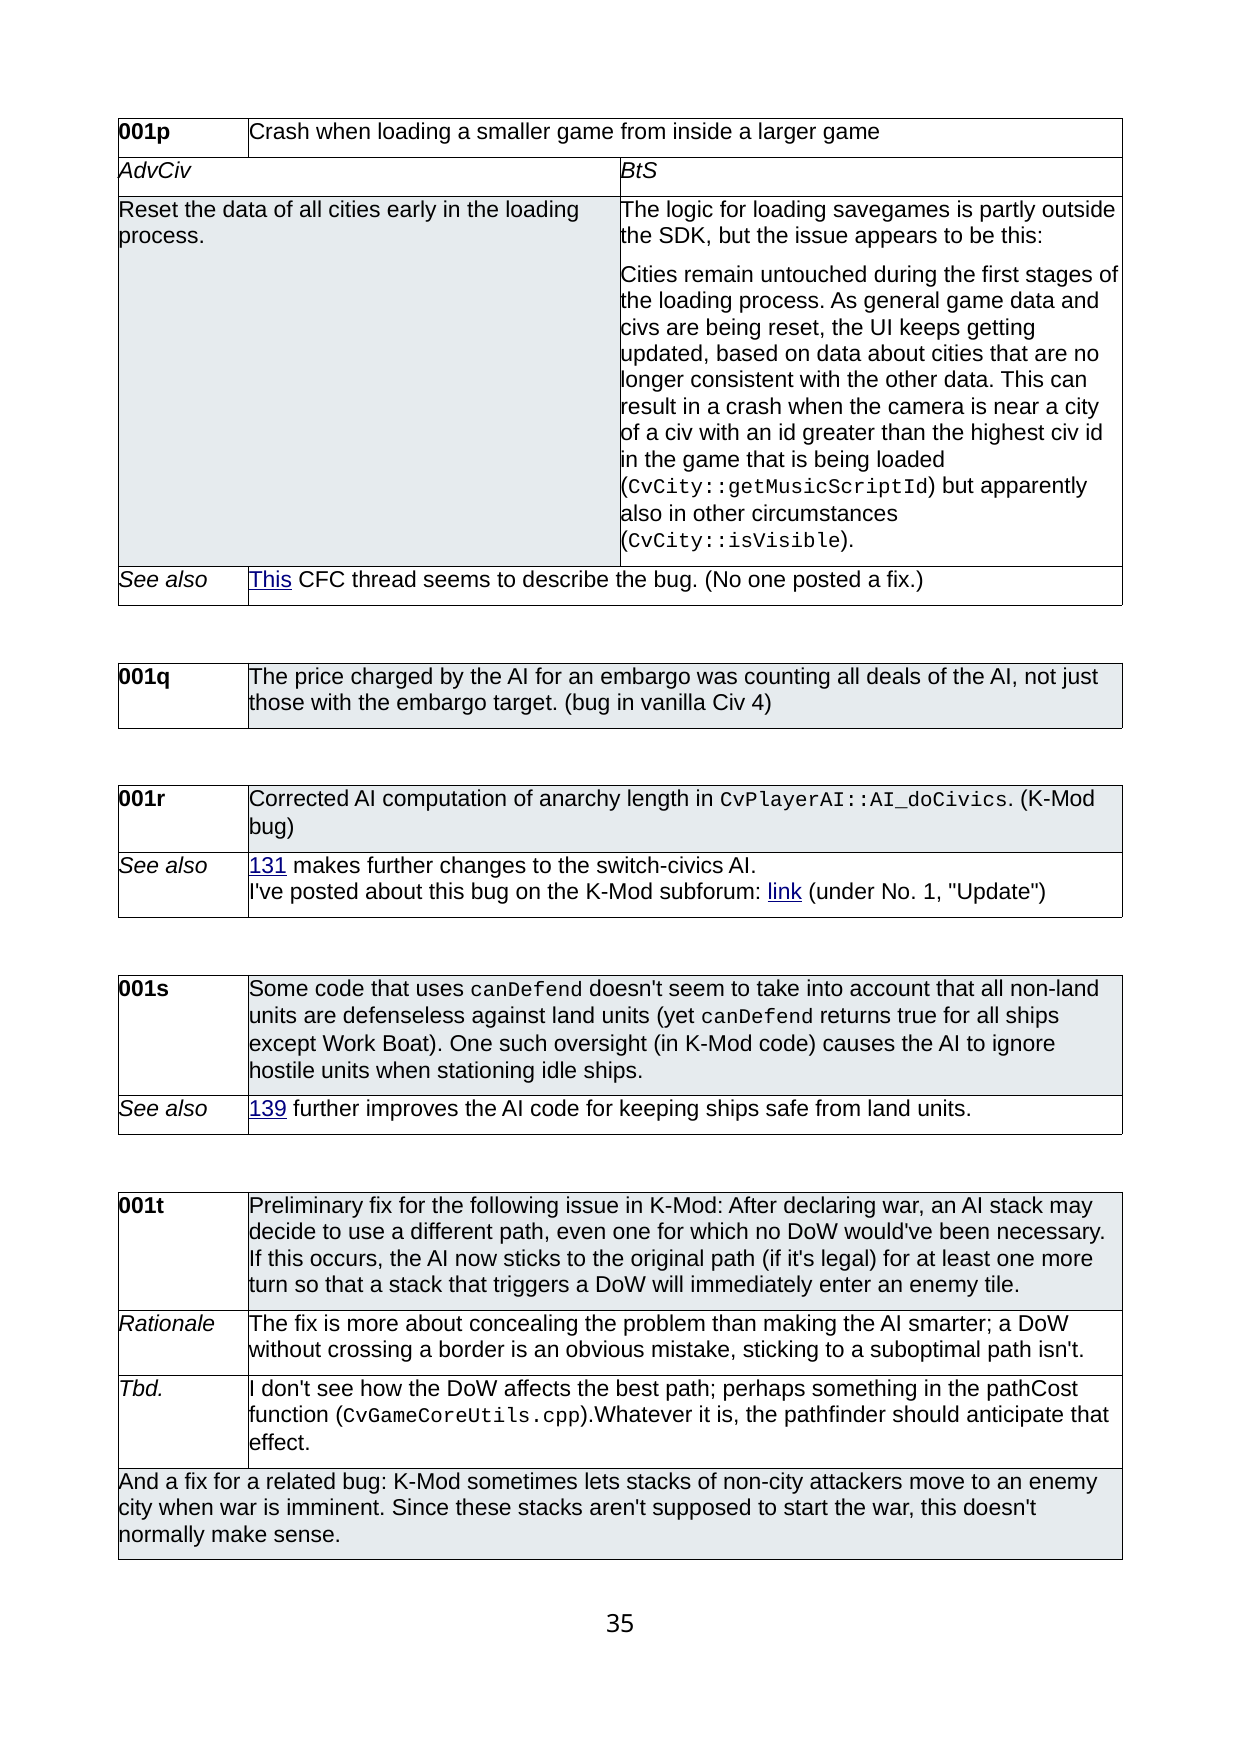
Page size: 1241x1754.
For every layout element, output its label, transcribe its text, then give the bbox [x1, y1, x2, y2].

table_cell The logic for loading savegames is partly outside the SDK, but the issue appears to be this: Cities remain untouched during the first stages of the loading process. As general game data and civs are being reset, the UI keeps getting updated, based on data about cities that are no longer consistent with the other data. This can result in a crash when the camera is near a city of a civ with an id greater than the highest civ id in the game that is being loaded (CvCity::getMusicScriptId) but apparently also in other circumstances (CvCity::isVisible). [621, 197, 1122, 566]
table_header Preliminary fix for the following issue in K-Mod: After declaring war, an AI stack may decide to use a different path, even one for which no DoW would've been necessary. If this occurs, the AI now sticks to the original path (if it's legal) for at least one more turn so that a stack that triggers a DoW will immediately enter an enemy tile. [249, 1193, 1122, 1310]
table_header Crash when loading a smaller game from inside a larger game [249, 119, 1122, 157]
table_cell The fix is more about concealing the problem than making the AI smarter; a DoW without crossing a border is an obvious mistake, sticking to a suboptimal path isn't. [249, 1311, 1122, 1375]
table_cell 139 further improves the AI code for keeping ships safe from land units. [249, 1096, 1122, 1134]
table_cell See also [119, 853, 248, 917]
table_cell AdvCiv [119, 158, 620, 196]
table_cell Tbd. [119, 1376, 248, 1468]
table_cell See also [119, 1096, 248, 1134]
table_cell This CFC thread seems to describe the bug. (No one posted a fix.) [249, 567, 1122, 605]
table_header 001q [119, 664, 248, 728]
table_cell Rationale [119, 1311, 248, 1375]
table_header 001p [119, 119, 248, 157]
table_cell Reset the data of all cities early in the loading process. [119, 197, 620, 566]
table_header The price charged by the AI for an embargo was counting all deals of the AI, not just those with the embargo target. (bug in vanilla Civ 4) [249, 664, 1122, 728]
table_cell And a fix for a related bug: K-Mod sometimes lets stacks of non-city attackers move to an enemy city when war is imminent. Since these stacks aren't supposed to start the war, this doesn't normally make sense. [119, 1469, 1122, 1559]
table_cell See also [119, 567, 248, 605]
table_cell I don't see how the DoW affects the best path; perhaps something in the pathCost function (CvGameCoreUtils.cpp).Whatever it is, the pathfinder should anticipate that effect. [249, 1376, 1122, 1468]
table_header 001r [119, 786, 248, 852]
table_header Corrected AI computation of anarchy length in CvPlayerAI::AI_doCivics. (K-Mod bug) [249, 786, 1122, 852]
table_cell 131 makes further changes to the switch-civics AI. I've posted about this bug on the K-Mod subforum: link (under No. 1, "Update") [249, 853, 1122, 917]
table_header 001t [119, 1193, 248, 1310]
table_header 001s [119, 976, 248, 1095]
table_cell BtS [621, 158, 1122, 196]
table_header Some code that uses canDefend doesn't seem to take into account that all non-land units are defenseless against land units (yet canDefend returns true for all ships except Work Boat). One such oversight (in K-Mod code) causes the AI to ignore hostile units when stationing idle ships. [249, 976, 1122, 1095]
